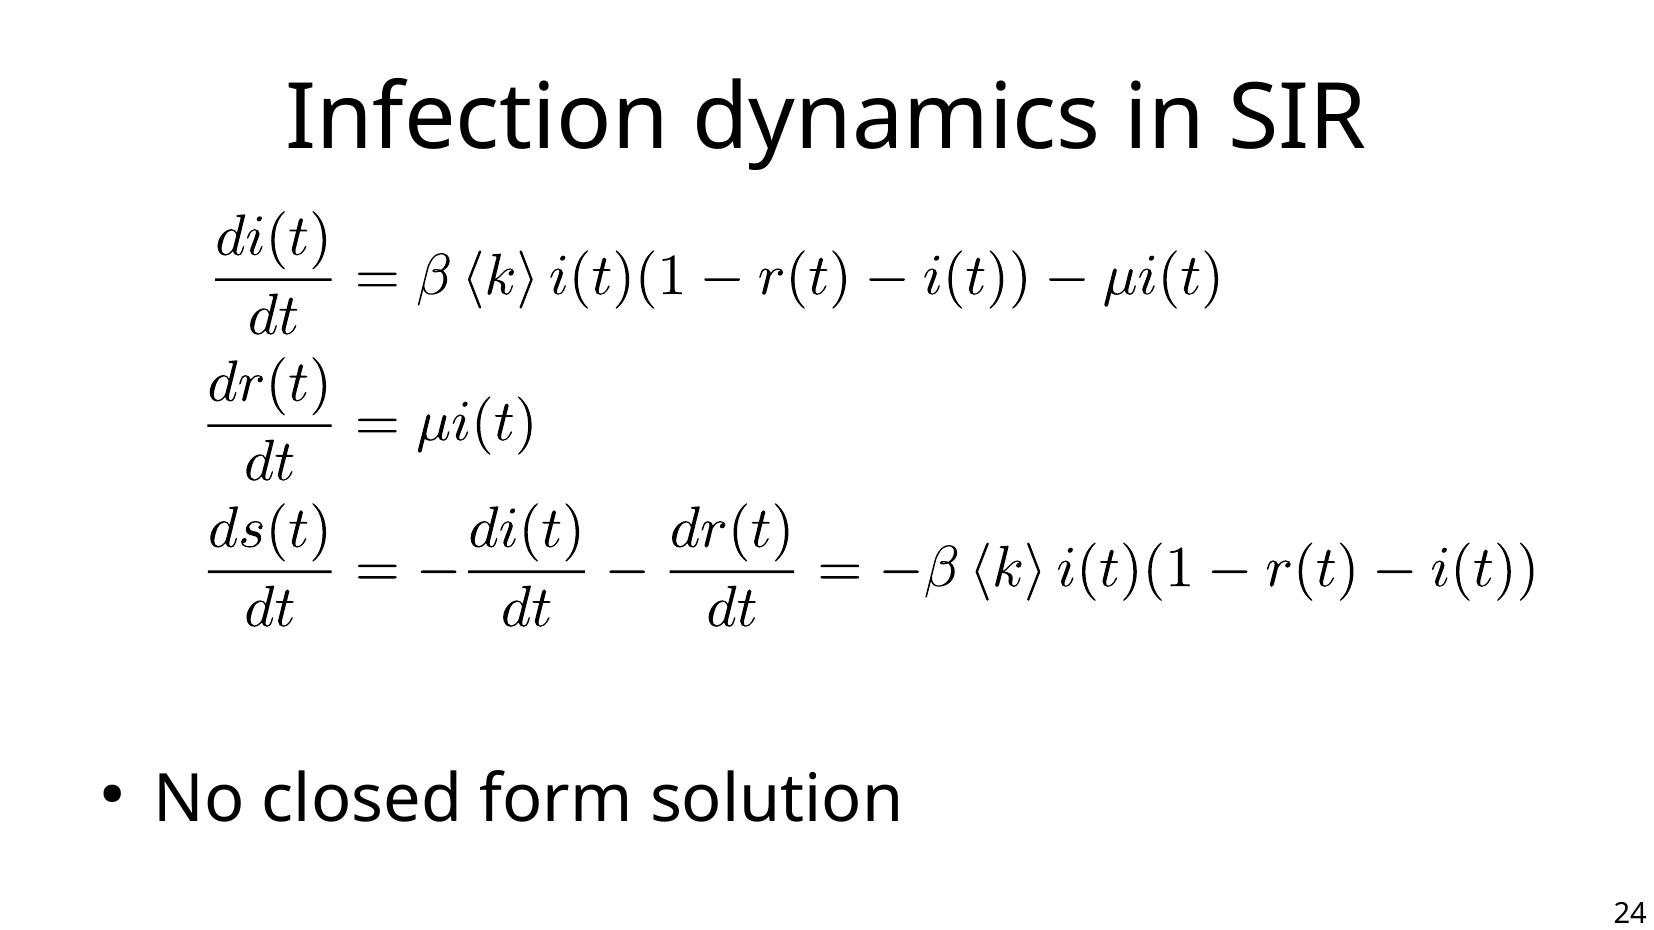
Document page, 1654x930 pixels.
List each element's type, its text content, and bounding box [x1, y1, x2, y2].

list No closed form solution [82, 750, 1571, 876]
text_box [207, 211, 1540, 627]
title Infection dynamics in SIR [82, 1, 1571, 225]
